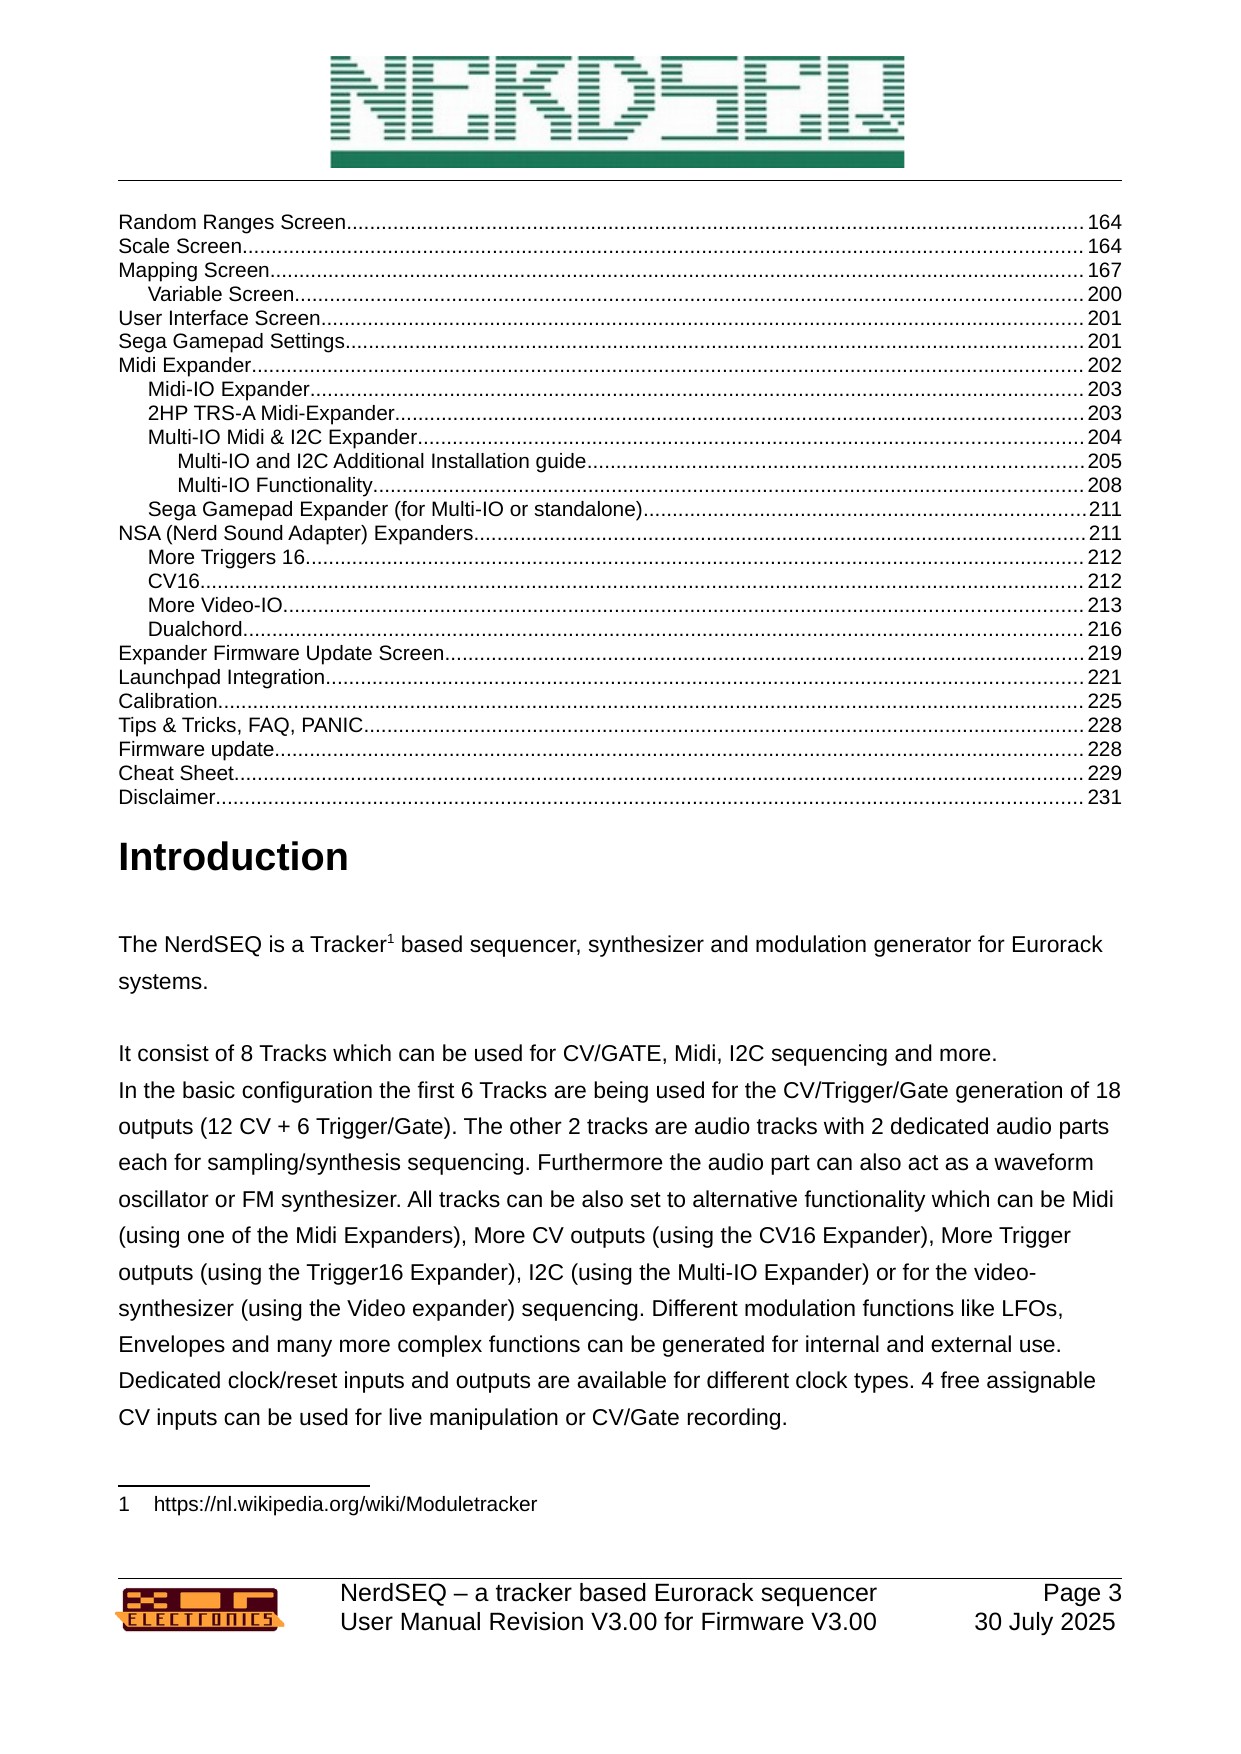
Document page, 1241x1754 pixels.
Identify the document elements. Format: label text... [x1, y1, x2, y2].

text CV16 212 [148, 569, 1122, 593]
text NSA (Nerd Sound Adapter) Expanders 211 [118, 521, 1122, 545]
text Variable Screen 200 [148, 281, 1122, 305]
text Mapping Screen 167 [118, 257, 1122, 281]
text 2HP TRS-A Midi-Expander 203 [148, 401, 1122, 425]
text Tips & Tricks, FAQ, PANIC 228 [118, 713, 1122, 737]
text https://nl.wikipedia.org/wiki/Moduletracker [118, 1492, 1122, 1516]
text Expander Firmware Update Screen 219 [118, 641, 1122, 665]
picture [115, 1584, 285, 1634]
text Multi-IO Midi & I2C Expander 204 [148, 425, 1122, 449]
text Multi-IO and I2C Additional Installation guide 205 [177, 449, 1122, 473]
text Calibration 225 [118, 689, 1122, 713]
text Firmware update 228 [118, 737, 1122, 761]
subtitle Introduction [118, 833, 1122, 879]
text Dualchord 216 [148, 617, 1122, 641]
text Cheat Sheet 229 [118, 761, 1122, 784]
text More Triggers 16 212 [148, 545, 1122, 569]
text More Video-IO 213 [148, 593, 1122, 617]
text Disclaimer 231 [118, 784, 1122, 808]
text It consist of 8 Tracks which can be used for CV/GATE, Midi, I2C sequencing and more. In the basic configuration the first 6 Tracks are being used for the CV/Trigger/Gate generation of 18 outputs (12 CV + 6 Trigger/Gate). The other 2 tracks are audio tracks with 2 dedicated audio parts each for sampling/synthesis sequencing. Furthermore the audio part can also act as a waveform oscillator or FM synthesizer. All tracks can be also set to alternative functionality which can be Midi (using one of the Midi Expanders), More CV outputs (using the CV16 Expander), More Trigger outputs (using the Trigger16 Expander), I2C (using the Multi-IO Expander) or for the video-synthesizer (using the Video expander) sequencing. Different modulation functions like LFOs, Envelopes and many more complex functions can be generated for internal and external use. Dedicated clock/reset inputs and outputs are available for different clock types. 4 free assignable CV inputs can be used for live manipulation or CV/Gate recording. [118, 1040, 1122, 1430]
text Multi-IO Functionality 208 [177, 473, 1122, 497]
picture [330, 56, 905, 168]
text Midi-IO Expander 203 [148, 377, 1122, 401]
text Sega Gamepad Settings 201 [118, 329, 1122, 353]
text Sega Gamepad Expander (for Multi-IO or standalone) 211 [148, 497, 1122, 521]
text Midi Expander 202 [118, 353, 1122, 377]
text Launchpad Integration 221 [118, 665, 1122, 689]
text The NerdSEQ is a Tracker based sequencer, synthesizer and modulation generator for Eurorack systems. [118, 931, 1122, 994]
text Scale Screen 164 [118, 233, 1122, 257]
text User Interface Screen 201 [118, 305, 1122, 329]
text Random Ranges Screen 164 [118, 209, 1122, 233]
